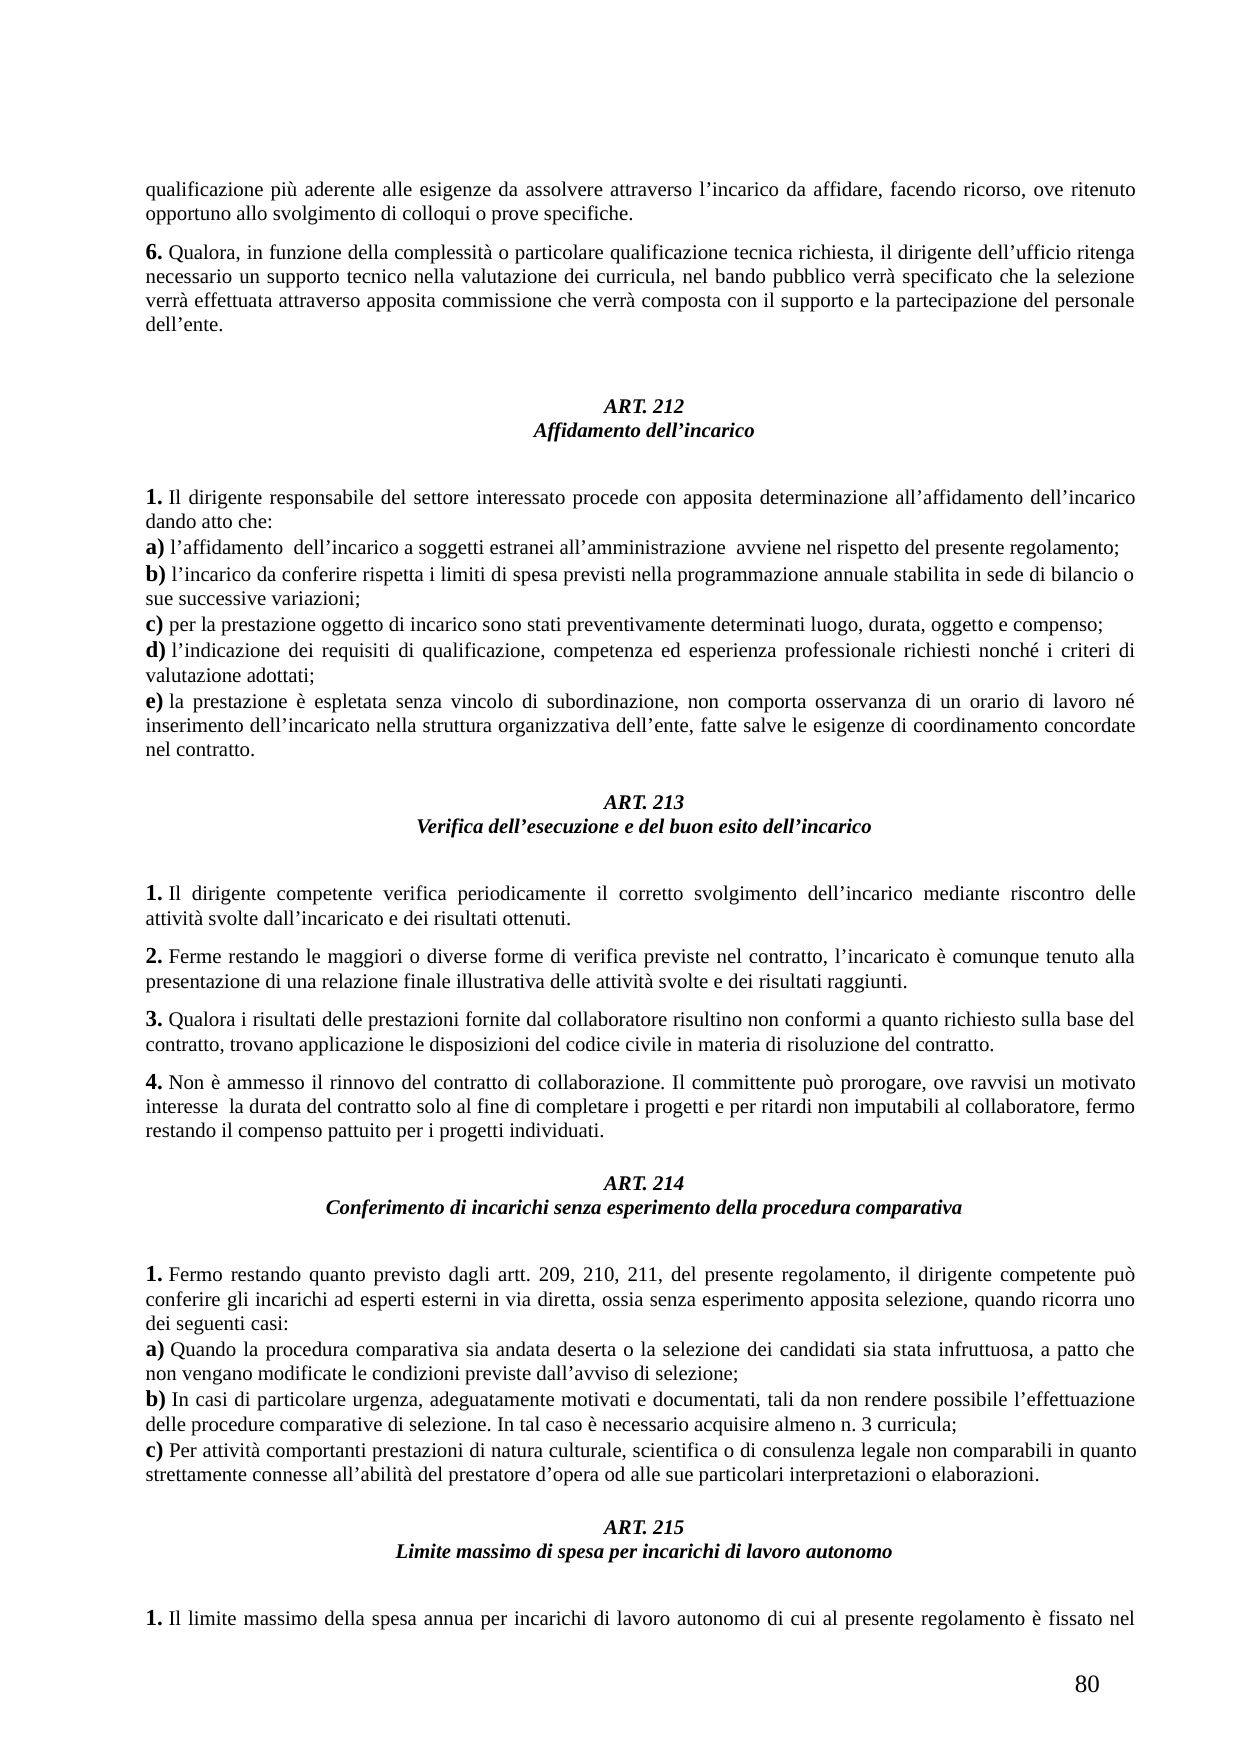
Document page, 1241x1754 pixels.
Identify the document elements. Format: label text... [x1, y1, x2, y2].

list per la prestazione oggetto di incarico sono stati preventivamente determinati luogo, durata, oggetto e compenso; [145, 610, 1137, 637]
list Fermo restando quanto previsto dagli artt. 209, 210, 211, del presente regolamento, il dirigente competente può conferire gli incarichi ad esperti esterni in via diretta, ossia senza esperimento apposita selezione, quando ricorra uno dei seguenti casi: [145, 1260, 1137, 1335]
text Conferimento di incarichi senza esperimento della procedura comparativa [153, 1195, 1137, 1219]
list Quando la procedura comparativa sia andata deserta o la selezione dei candidati sia stata infruttuosa, a patto che non vengano modificate le condizioni previste dall’avviso di selezione; [145, 1335, 1137, 1385]
text ART. 212 [153, 394, 1137, 418]
list Il dirigente responsabile del settore interessato procede con apposita determinazione all’affidamento dell’incarico dando atto che: [145, 483, 1137, 533]
text ART. 213 [153, 790, 1137, 814]
text ART. 214 [153, 1171, 1137, 1195]
list la prestazione è espletata senza vincolo di subordinazione, non comporta osservanza di un orario di lavoro né inserimento dell’incaricato nella struttura organizzativa dell’ente, fatte salve le esigenze di coordinamento concordate nel contratto. [145, 687, 1137, 761]
list Per attività comportanti prestazioni di natura culturale, scientifica o di consulenza legale non comparabili in quanto strettamente connesse all’abilità del prestatore d’opera od alle sue particolari interpretazioni o elaborazioni. [145, 1436, 1137, 1486]
text ART. 215 [153, 1515, 1137, 1539]
text Limite massimo di spesa per incarichi di lavoro autonomo [153, 1539, 1137, 1563]
list In casi di particolare urgenza, adeguatamente motivati e documentati, tali da non rendere possibile l’effettuazione delle procedure comparative di selezione. In tal caso è necessario acquisire almeno n. 3 curricula; [145, 1385, 1137, 1436]
list Qualora, in funzione della complessità o particolare qualificazione tecnica richiesta, il dirigente dell’ufficio ritenga necessario un supporto tecnico nella valutazione dei curricula, nel bando pubblico verrà specificato che la selezione verrà effettuata attraverso apposita commissione che verrà composta con il supporto e la partecipazione del personale dell’ente. [145, 238, 1137, 336]
list l’indicazione dei requisiti di qualificazione, competenza ed esperienza professionale richiesti nonché i criteri di valutazione adottati; [145, 637, 1137, 687]
list Qualora i risultati delle prestazioni fornite dal collaboratore risultino non conformi a quanto richiesto sulla base del contratto, trovano applicazione le disposizioni del codice civile in materia di risoluzione del contratto. [145, 1005, 1137, 1056]
list Ferme restando le maggiori o diverse forme di verifica previste nel contratto, l’incaricato è comunque tenuto alla presentazione di una relazione finale illustrativa delle attività svolte e dei risultati raggiunti. [145, 942, 1137, 993]
text Affidamento dell’incarico [153, 418, 1137, 442]
list l’incarico da conferire rispetta i limiti di spesa previsti nella programmazione annuale stabilita in sede di bilancio o sue successive variazioni; [145, 560, 1137, 610]
list Il dirigente competente verifica periodicamente il corretto svolgimento dell’incarico mediante riscontro delle attività svolte dall’incaricato e dei risultati ottenuti. [145, 879, 1137, 930]
text Verifica dell’esecuzione e del buon esito dell’incarico [153, 814, 1137, 838]
list l’affidamento dell’incarico a soggetti estranei all’amministrazione avviene nel rispetto del presente regolamento; [145, 533, 1137, 560]
list qualificazione più aderente alle esigenze da assolvere attraverso l’incarico da affidare, facendo ricorso, ove ritenuto opportuno allo svolgimento di colloqui o prove specifiche. [145, 177, 1137, 225]
list Il limite massimo della spesa annua per incarichi di lavoro autonomo di cui al presente regolamento è fissato nel [145, 1604, 1137, 1631]
list Non è ammesso il rinnovo del contratto di collaborazione. Il committente può prorogare, ove ravvisi un motivato interesse la durata del contratto solo al fine di completare i progetti e per ritardi non imputabili al collaboratore, fermo restando il compenso pattuito per i progetti individuati. [145, 1068, 1137, 1142]
